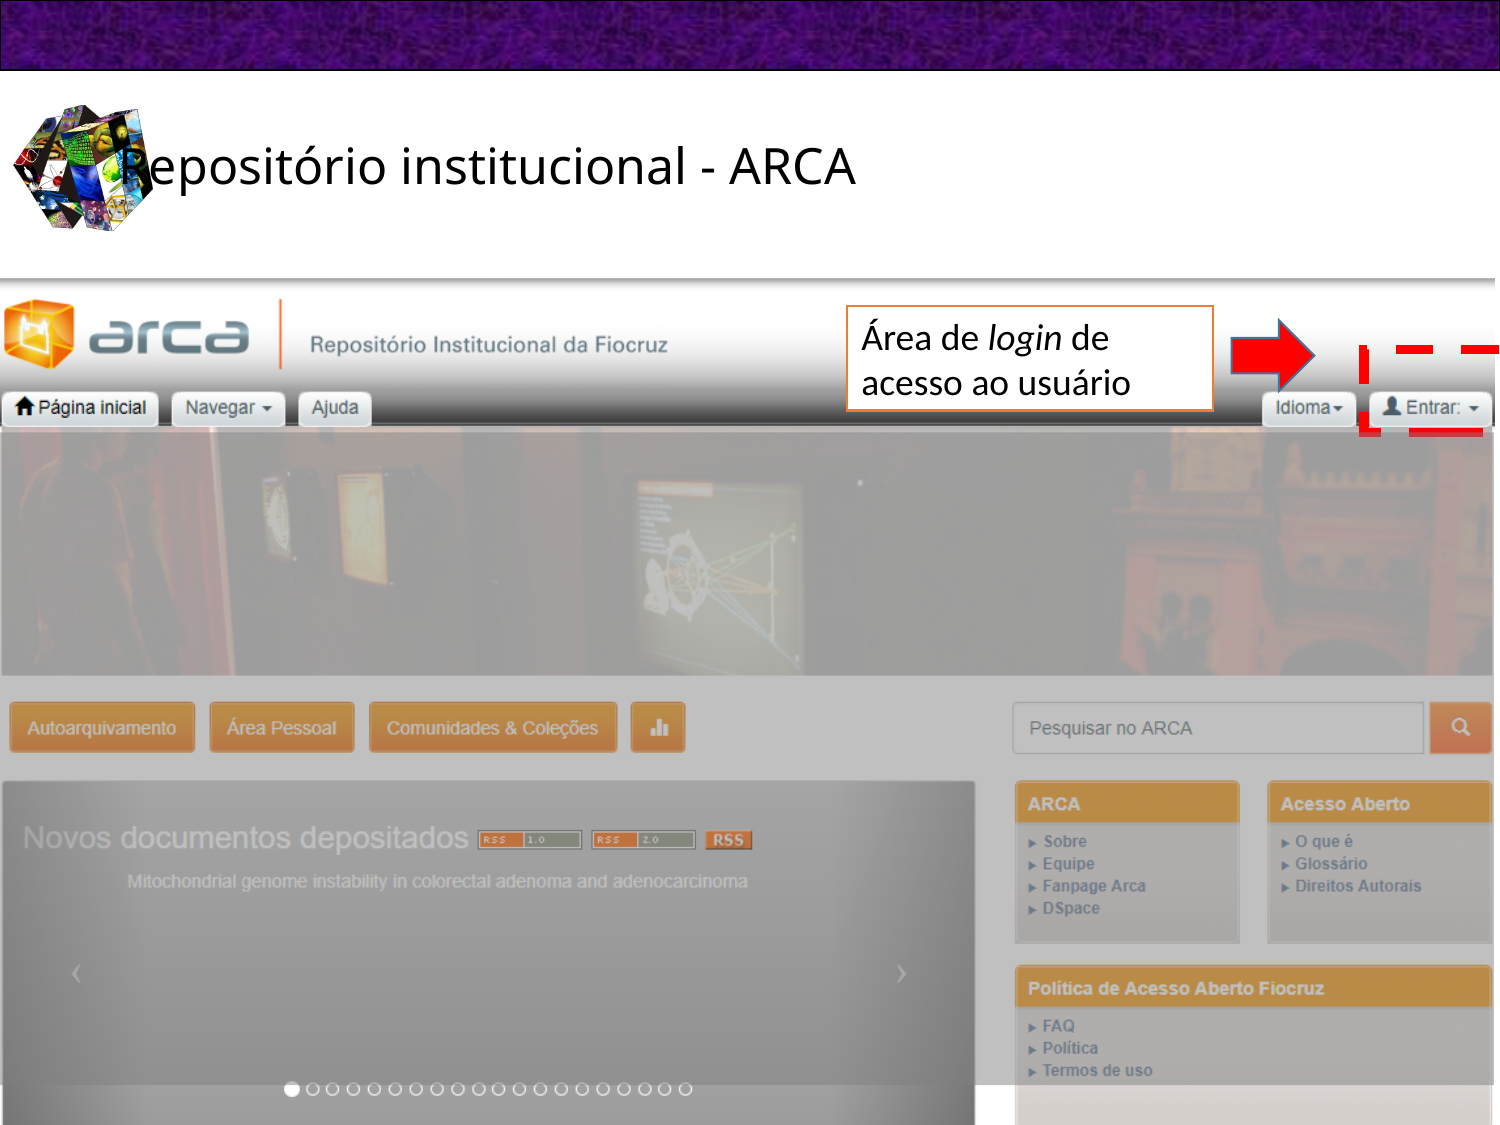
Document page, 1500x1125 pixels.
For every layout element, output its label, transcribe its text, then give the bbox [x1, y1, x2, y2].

text_box Área de login de acesso ao usuário [846, 305, 1213, 411]
picture [0, 278, 1495, 1125]
text_box [1231, 320, 1315, 392]
picture [1, 1, 1499, 69]
text_box [0, 432, 1494, 1086]
title Repositório institucional - ARCA [103, 59, 1397, 278]
